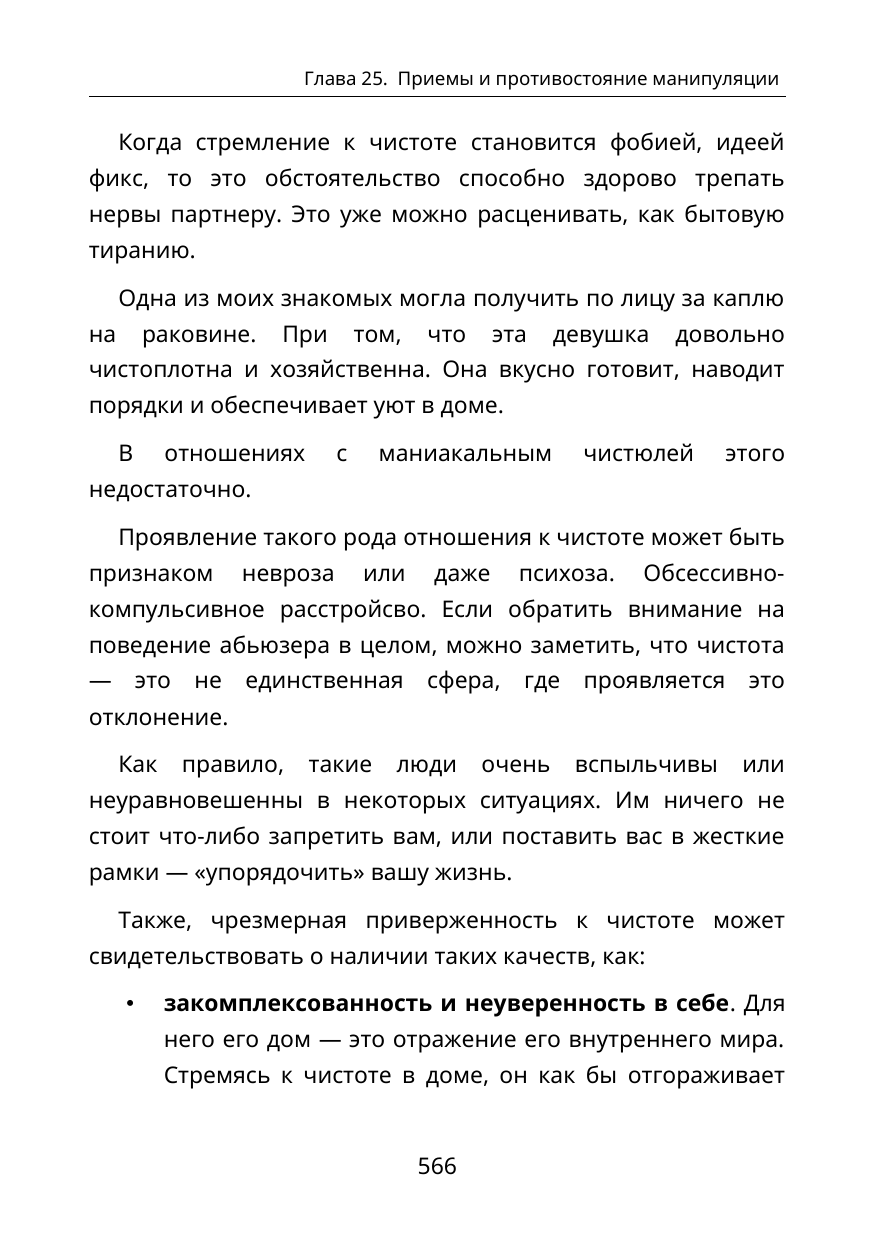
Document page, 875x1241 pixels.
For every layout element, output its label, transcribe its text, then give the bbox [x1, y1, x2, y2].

text Как правило, такие люди очень вспыльчивы или неуравновешенны в некоторых ситуациях. Им ничего не стоит что-либо запретить вам, или поставить вас в жесткие рамки — «упорядочить» вашу жизнь. [88, 748, 786, 887]
text В отношениях с маниакальным чистюлей этого недостаточно. [88, 437, 786, 504]
text Проявление такого рода отношения к чистоте может быть признаком невроза или даже психоза. Обсессивно-компульсивное расстройсво. Если обратить внимание на поведение абьюзера в целом, можно заметить, что чистота — это не единственная сфера, где проявляется это отклонение. [88, 521, 786, 732]
list закомплексованность и неуверенность в себе. Для него его дом — это отражение его внутреннего мира. Стремясь к чистоте в доме, он как бы отгораживает [126, 987, 786, 1090]
text Одна из моих знакомых могла получить по лицу за каплю на раковине. При том, что эта девушка довольно чистоплотна и хозяйственна. Она вкусно готовит, наводит порядки и обеспечивает уют в доме. [88, 282, 786, 421]
text Когда стремление к чистоте становится фобией, идеей фикс, то это обстоятельство способно здорово трепать нервы партнеру. Это уже можно расценивать, как бытовую тиранию. [88, 126, 786, 265]
text Также, чрезмерная приверженность к чистоте может свидетельствовать о наличии таких качеств, как: [88, 904, 786, 971]
